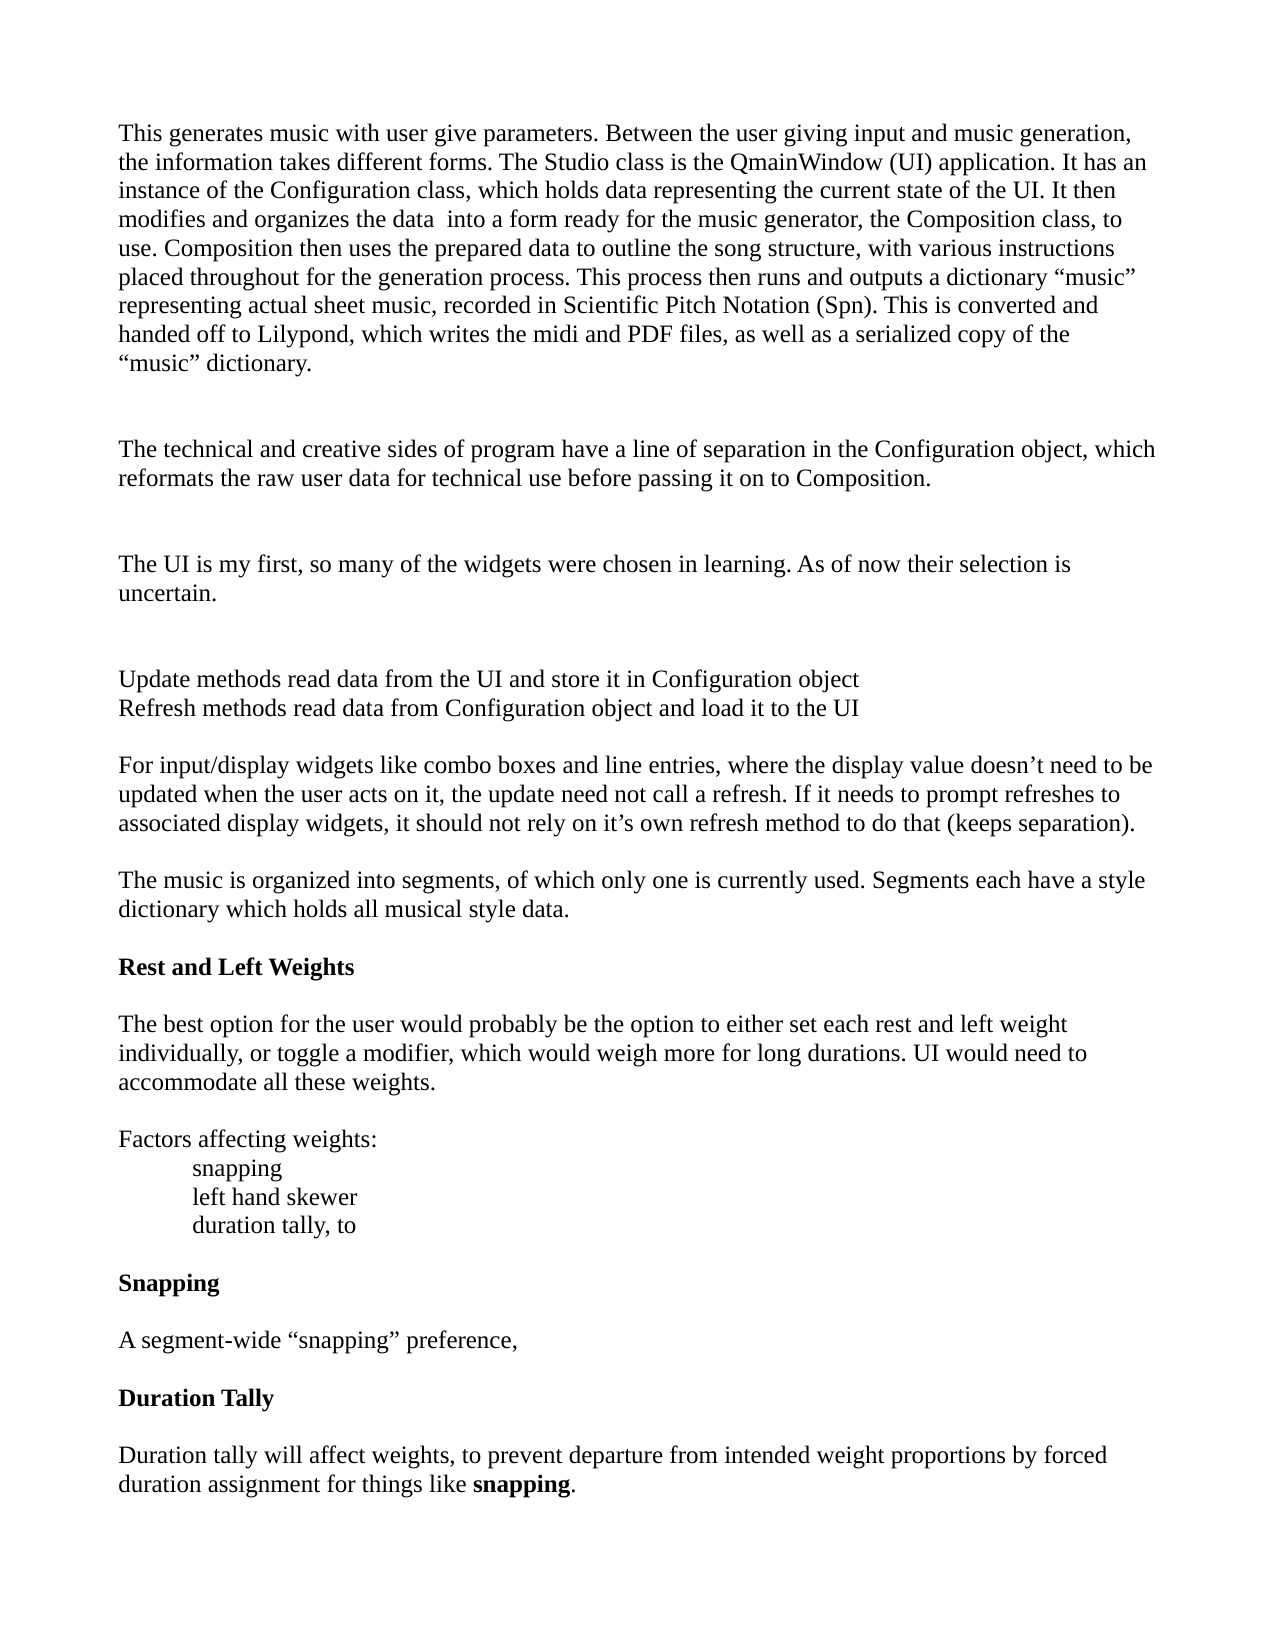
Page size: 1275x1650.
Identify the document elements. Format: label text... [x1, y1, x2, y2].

text Factors affecting weights: [118, 1124, 1157, 1153]
text This generates music with user give parameters. Between the user giving input and music generation, the information takes different forms. The Studio class is the QmainWindow (UI) application. It has an instance of the Configuration class, which holds data representing the current state of the UI. It then modifies and organizes the data into a form ready for the music generator, the Composition class, to use. Composition then uses the prepared data to outline the song structure, with various instructions placed throughout for the generation process. This process then runs and outputs a dictionary “music” representing actual sheet music, recorded in Scientific Pitch Notation (Spn). This is converted and handed off to Lilypond, which writes the midi and PDF files, as well as a serialized copy of the “music” dictionary. [118, 118, 1157, 377]
text duration tally, to [118, 1211, 1157, 1239]
text The best option for the user would probably be the option to either set each rest and left weight individually, or toggle a modifier, which would weigh more for long durations. UI would need to accommodate all these weights. [118, 1009, 1157, 1096]
text Duration Tally [118, 1383, 1157, 1412]
text For input/display widgets like combo boxes and line entries, where the display value doesn’t need to be updated when the user acts on it, the update need not call a refresh. If it needs to prompt refreshes to associated display widgets, it should not rely on it’s own refresh method to do that (keeps separation). [118, 751, 1157, 837]
text A segment-wide “snapping” preference, [118, 1326, 1157, 1354]
text The music is organized into segments, of which only one is currently used. Segments each have a style dictionary which holds all musical style data. [118, 866, 1157, 923]
text left hand skewer [118, 1182, 1157, 1211]
text Snapping [118, 1268, 1157, 1297]
text The UI is my first, so many of the widgets were chosen in learning. As of now their selection is uncertain. [118, 549, 1157, 607]
text Rest and Left Weights [118, 952, 1157, 981]
text snapping [118, 1153, 1157, 1182]
text Refresh methods read data from Configuration object and load it to the UI [118, 693, 1157, 722]
text The technical and creative sides of program have a line of separation in the Configuration object, which reformats the raw user data for technical use before passing it on to Composition. [118, 434, 1157, 492]
text Duration tally will affect weights, to prevent departure from intended weight proportions by forced duration assignment for things like snapping. [118, 1441, 1157, 1498]
text Update methods read data from the UI and store it in Configuration object [118, 664, 1157, 693]
